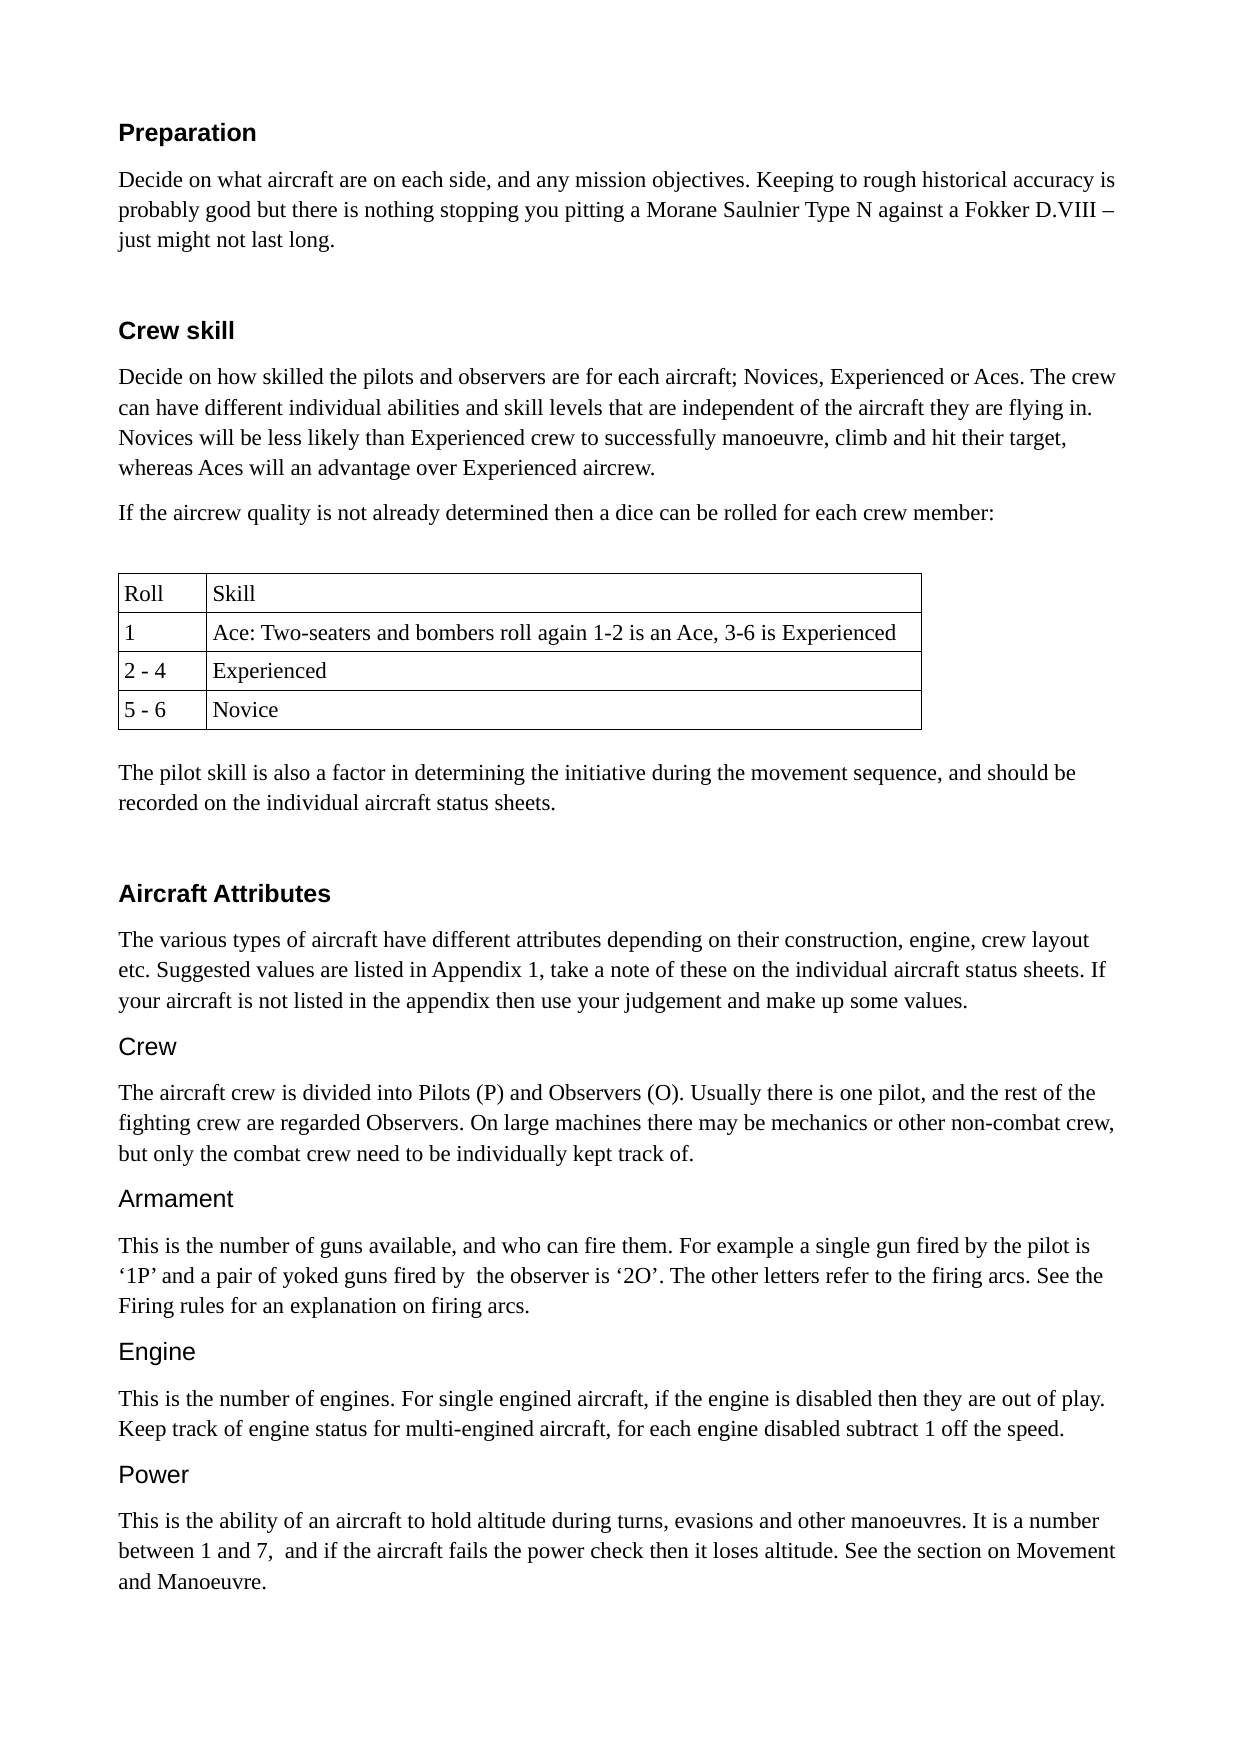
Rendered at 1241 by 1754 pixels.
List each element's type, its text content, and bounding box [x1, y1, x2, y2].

text Crew skill [118, 316, 1122, 344]
text The aircraft crew is divided into Pilots (P) and Observers (O). Usually there is one pilot, and the rest of the fighting crew are regarded Observers. On large machines there may be mechanics or other non-combat crew, but only the combat crew need to be individually kept track of. [118, 1079, 1122, 1166]
text The pilot skill is also a factor in determining the initiative during the movement sequence, and should be recorded on the individual aircraft status sheets. [118, 759, 1122, 816]
text Power [118, 1460, 1122, 1488]
table_cell 1 [119, 613, 206, 651]
text Engine [118, 1337, 1122, 1366]
table_header Roll [119, 574, 206, 612]
text Preparation [118, 118, 1122, 147]
table_cell Novice [207, 691, 921, 728]
table_cell 2 - 4 [119, 652, 206, 689]
table_cell Ace: Two-seaters and bombers roll again 1-2 is an Ace, 3-6 is Experienced [207, 613, 921, 651]
text The various types of aircraft have different attributes depending on their construction, engine, crew layout etc. Suggested values are listed in Appendix 1, take a note of these on the individual aircraft status sheets. If your aircraft is not listed in the appendix then use your judgement and make up some values. [118, 926, 1122, 1013]
text Decide on what aircraft are on each side, and any mission objectives. Keeping to rough historical accuracy is probably good but there is nothing stopping you pitting a Morane Saulnier Type N against a Fokker D.VIII – just might not last long. [118, 166, 1122, 252]
table_cell 5 - 6 [119, 691, 206, 728]
text This is the ability of an aircraft to hold altitude during turns, evasions and other manoeuvres. It is a number between 1 and 7, and if the aircraft fails the power check then it loses altitude. See the section on Movement and Manoeuvre. [118, 1507, 1122, 1594]
text This is the number of guns available, and who can fire them. For example a single gun fired by the pilot is ‘1P’ and a pair of yoked guns fired by the observer is ‘2O’. The other letters refer to the firing arcs. See the Firing rules for an explanation on firing arcs. [118, 1232, 1122, 1319]
text This is the number of engines. For single engined aircraft, if the engine is disabled then they are out of play. Keep track of engine status for multi-engined aircraft, for each engine disabled subtract 1 off the speed. [118, 1385, 1122, 1441]
text Crew [118, 1032, 1122, 1060]
text Aircraft Attributes [118, 879, 1122, 907]
table_header Skill [207, 574, 921, 612]
text Decide on how skilled the pilots and observers are for each aircraft; Novices, Experienced or Aces. The crew can have different individual abilities and skill levels that are independent of the aircraft they are flying in. Novices will be less likely than Experienced crew to successfully manoeuvre, climb and hit their target, whereas Aces will an advantage over Experienced aircrew. [118, 363, 1122, 480]
text If the aircrew quality is not already determined then a dice can be rolled for each crew member: [118, 499, 1122, 525]
text Armament [118, 1184, 1122, 1213]
table_cell Experienced [207, 652, 921, 689]
